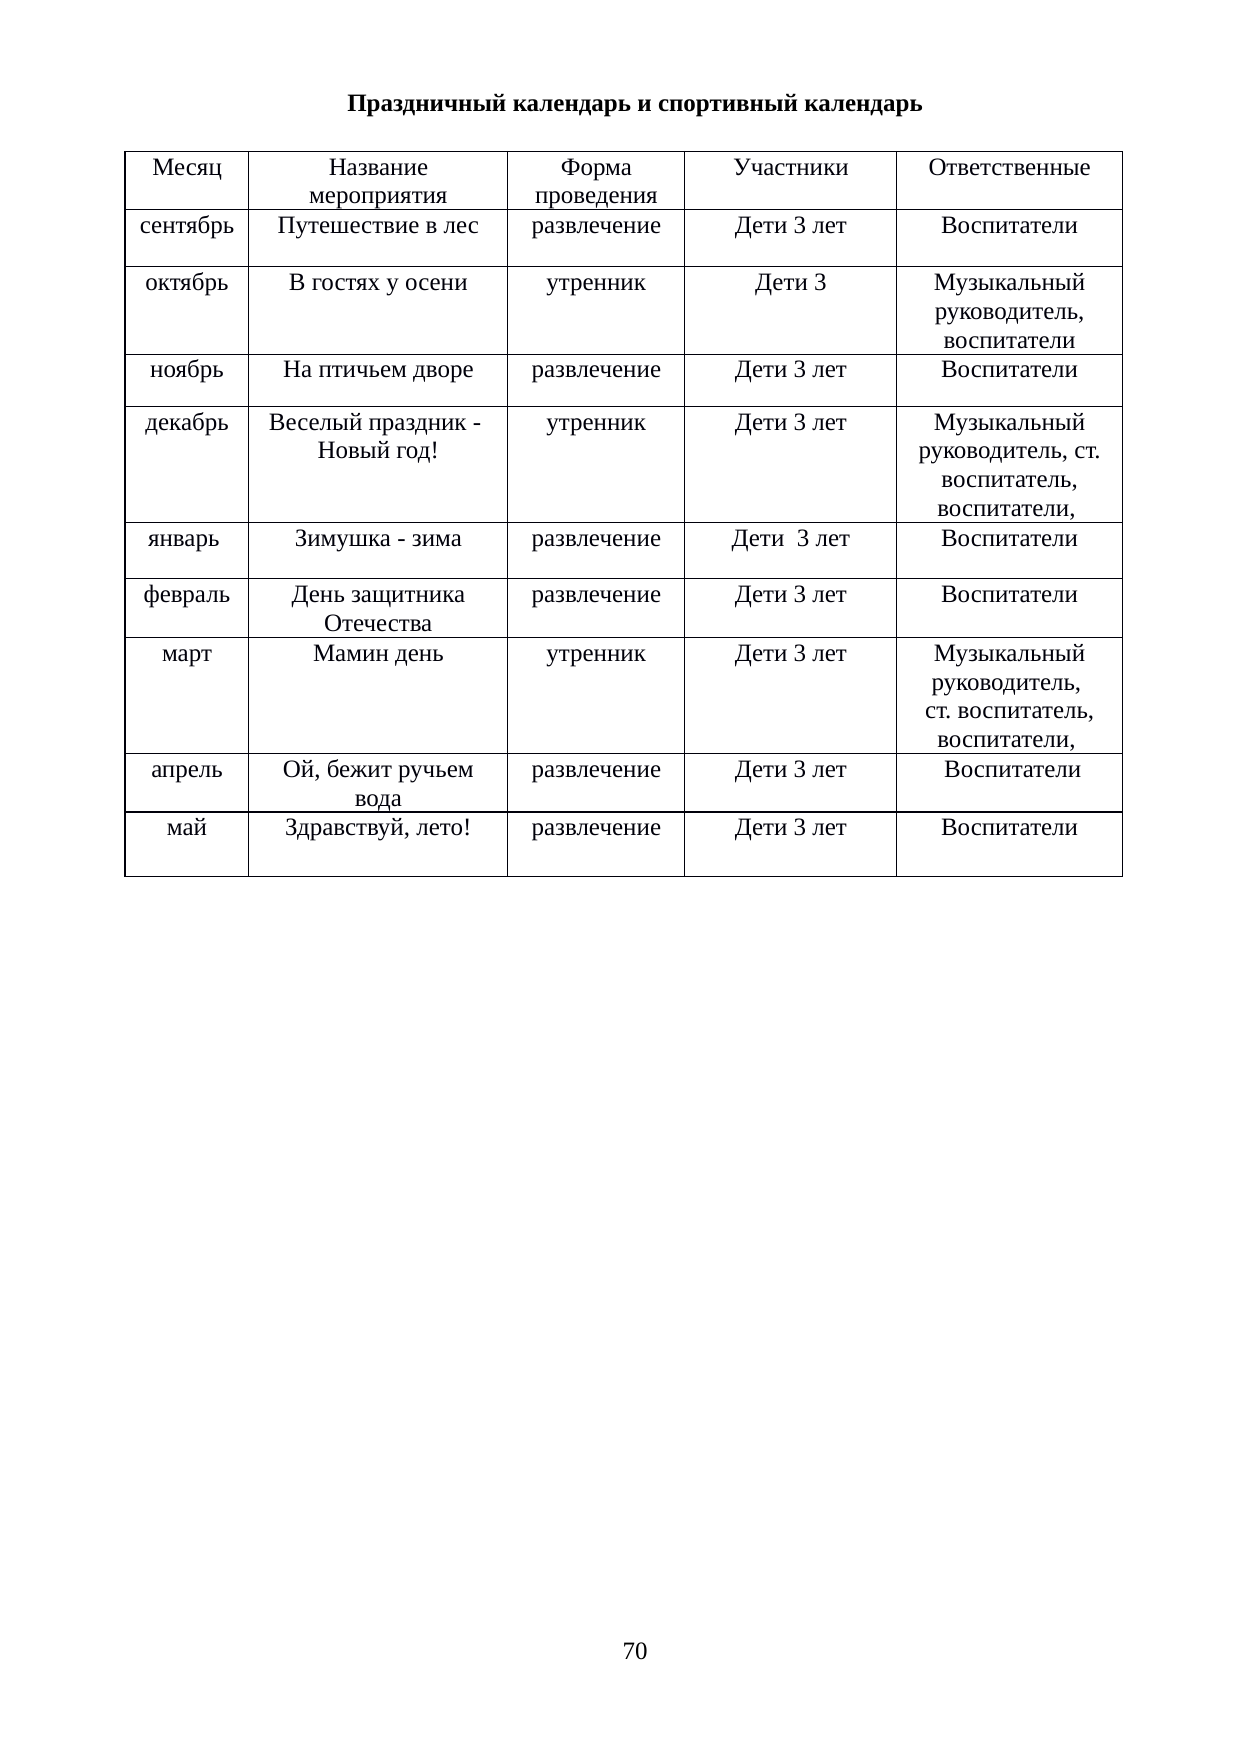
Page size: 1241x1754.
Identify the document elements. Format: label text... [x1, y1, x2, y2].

table_cell Дети 3 лет [685, 754, 896, 811]
table_cell май [126, 813, 248, 876]
table_header Название мероприятия [249, 152, 507, 209]
table_cell День защитника Отечества [249, 579, 507, 637]
table_cell На птичьем дворе [249, 355, 507, 406]
table_cell Ой, бежит ручьем вода [249, 754, 507, 811]
table_cell Дети 3 лет [685, 523, 896, 578]
table_cell Музыкальный руководитель, ст. воспитатель, воспитатели, [897, 638, 1122, 753]
table_cell ноябрь [126, 355, 248, 406]
table_cell В гостях у осени [249, 267, 507, 353]
table_cell апрель [126, 754, 248, 811]
table_cell Мамин день [249, 638, 507, 753]
table_cell развлечение [508, 355, 684, 406]
table_cell Веселый праздник - Новый год! [249, 407, 507, 522]
table_cell Воспитатели [897, 579, 1122, 637]
table_cell Воспитатели [897, 355, 1122, 406]
table_cell сентябрь [126, 210, 248, 266]
table_cell Зимушка - зима [249, 523, 507, 578]
table_cell март [126, 638, 248, 753]
table_header Участники [685, 152, 896, 209]
table_cell развлечение [508, 210, 684, 266]
table_cell декабрь [126, 407, 248, 522]
table_cell январь [126, 523, 248, 578]
table_cell развлечение [508, 579, 684, 637]
table_cell развлечение [508, 813, 684, 876]
table_cell Воспитатели [897, 523, 1122, 578]
table_header Форма проведения [508, 152, 684, 209]
table_cell утренник [508, 267, 684, 353]
table_cell Дети 3 лет [685, 579, 896, 637]
table_cell октябрь [126, 267, 248, 353]
table_cell Путешествие в лес [249, 210, 507, 266]
text Праздничный календарь и спортивный календарь [118, 88, 1152, 117]
table_cell Здравствуй, лето! [249, 813, 507, 876]
table_cell утренник [508, 638, 684, 753]
table_cell Дети 3 лет [685, 355, 896, 406]
table_cell Дети 3 лет [685, 813, 896, 876]
table_cell Музыкальный руководитель, воспитатели [897, 267, 1122, 353]
table_cell Музыкальный руководитель, ст. воспитатель, воспитатели, [897, 407, 1122, 522]
table_header Ответственные [897, 152, 1122, 209]
table_cell утренник [508, 407, 684, 522]
table_cell развлечение [508, 754, 684, 811]
table_cell Воспитатели [897, 813, 1122, 876]
table_cell Воспитатели [897, 754, 1122, 811]
table_header Месяц [126, 152, 248, 209]
table_cell Дети 3 лет [685, 407, 896, 522]
table_cell Дети 3 [685, 267, 896, 353]
table_cell февраль [126, 579, 248, 637]
table_cell Дети 3 лет [685, 638, 896, 753]
table_cell развлечение [508, 523, 684, 578]
table_cell Воспитатели [897, 210, 1122, 266]
table_cell Дети 3 лет [685, 210, 896, 266]
